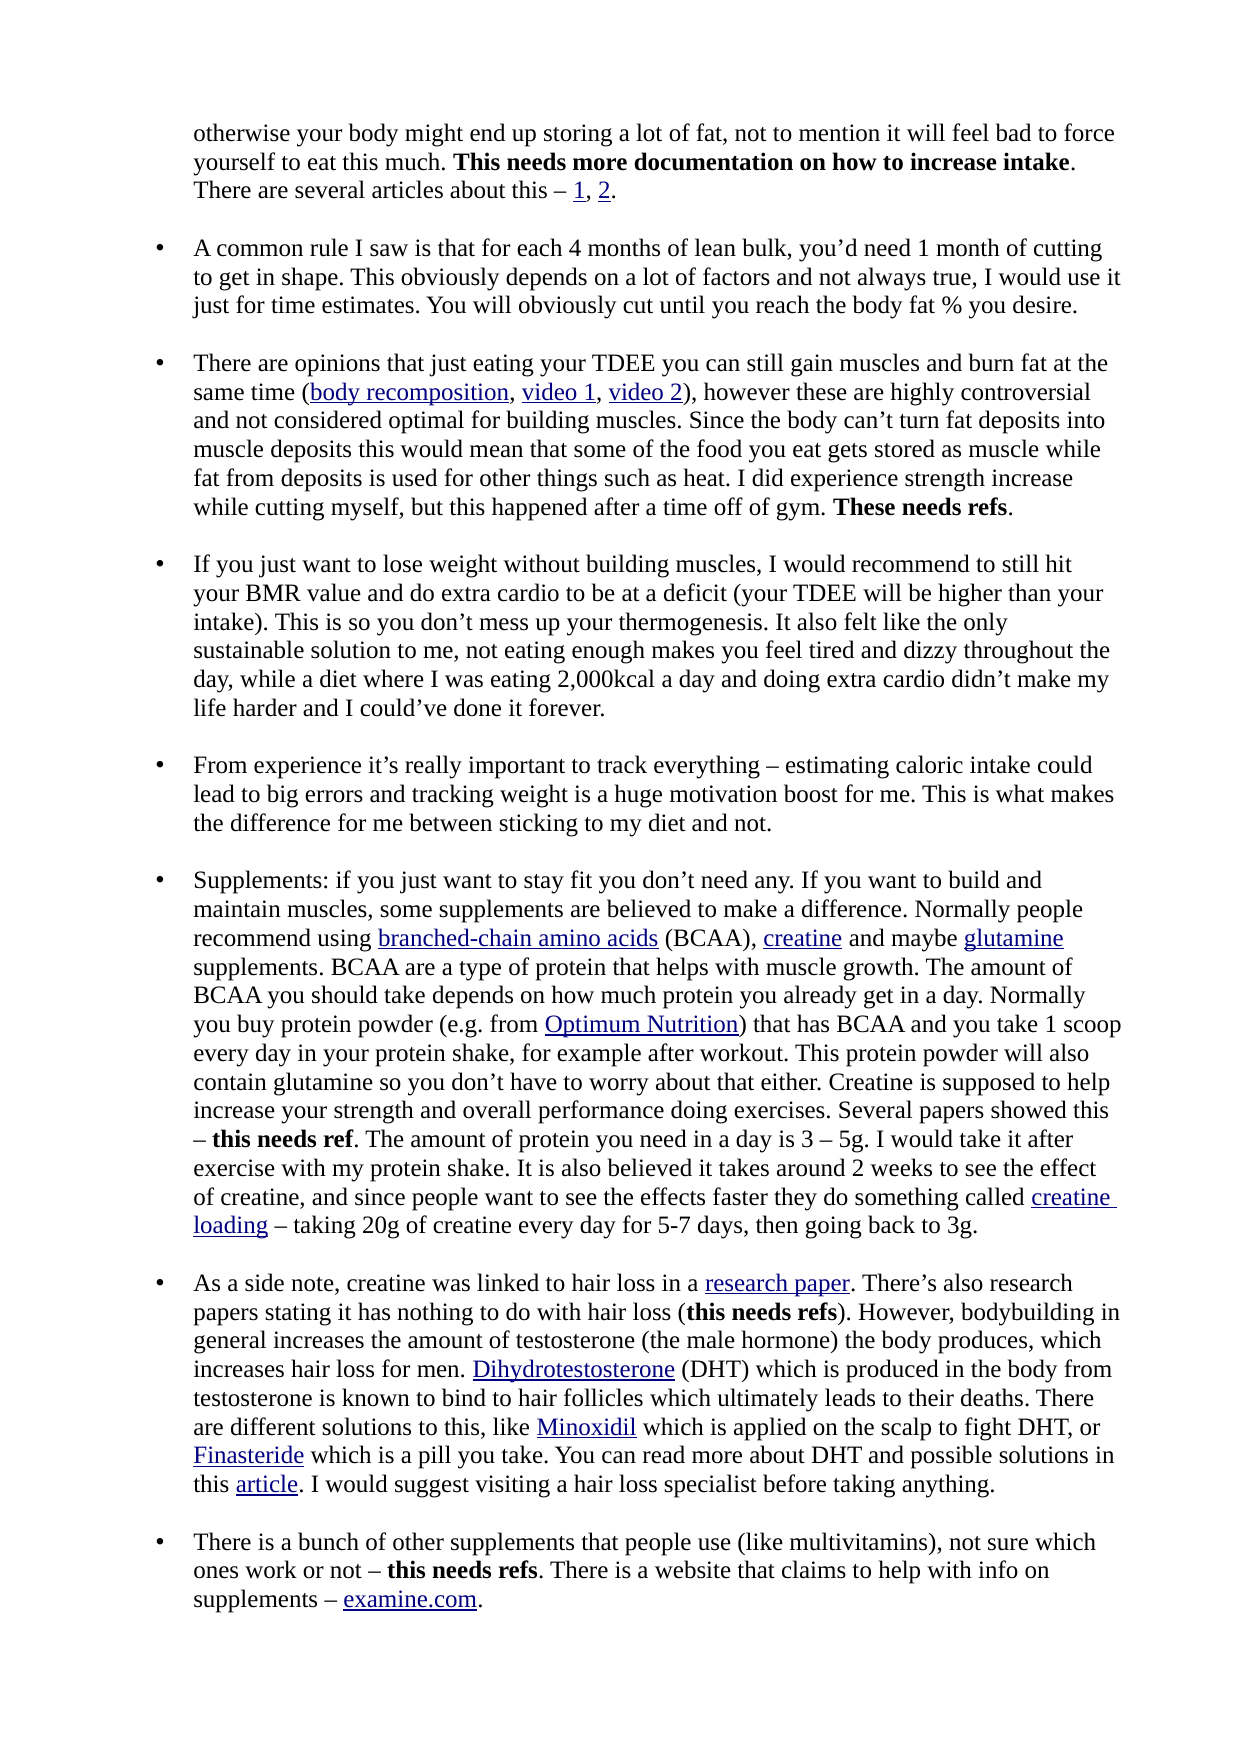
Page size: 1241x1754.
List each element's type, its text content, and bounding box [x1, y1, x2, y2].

list As a side note, creatine was linked to hair loss in a research paper. There’s also research papers stating it has nothing to do with hair loss (this needs refs). However, bodybuilding in general increases the amount of testosterone (the male hormone) the body produces, which increases hair loss for men. Dihydrotestosterone (DHT) which is produced in the body from testosterone is known to bind to hair follicles which ultimately leads to their deaths. There are different solutions to this, like Minoxidil which is applied on the scalp to fight DHT, or Finasteride which is a pill you take. You can read more about DHT and possible solutions in this article. I would suggest visiting a hair loss specialist before taking anything. [156, 1268, 1122, 1498]
list otherwise your body might end up storing a lot of fat, not to mention it will feel bad to force yourself to eat this much. This needs more documentation on how to increase intake. There are several articles about this – 1, 2. [156, 118, 1122, 204]
list If you just want to lose weight without building muscles, I would recommend to still hit your BMR value and do extra cardio to be at a deficit (your TDEE will be higher than your intake). This is so you don’t mess up your thermogenesis. It also felt like the only sustainable solution to me, not eating enough makes you feel tired and dizzy throughout the day, while a diet where I was eating 2,000kcal a day and doing extra cardio didn’t make my life harder and I could’ve done it forever. [156, 549, 1122, 722]
list There is a bunch of other supplements that people use (like multivitamins), not sure which ones work or not – this needs refs. There is a website that claims to help with info on supplements – examine.com. [156, 1527, 1122, 1613]
list A common rule I saw is that for each 4 months of lean bulk, you’d need 1 month of cutting to get in shape. This obviously depends on a lot of factors and not always true, I would use it just for time estimates. You will obviously cut until you reach the body fat % you desire. [156, 233, 1122, 319]
list There are opinions that just eating your TDEE you can still gain muscles and burn fat at the same time (body recomposition, video 1, video 2), however these are highly controversial and not considered optimal for building muscles. Since the body can’t turn fat deposits into muscle deposits this would mean that some of the food you eat gets stored as muscle while fat from deposits is used for other things such as heat. I did experience strength increase while cutting myself, but this happened after a time off of gym. These needs refs. [156, 348, 1122, 521]
list Supplements: if you just want to stay fit you don’t need any. If you want to build and maintain muscles, some supplements are believed to make a difference. Normally people recommend using branched-chain amino acids (BCAA), creatine and maybe glutamine supplements. BCAA are a type of protein that helps with muscle growth. The amount of BCAA you should take depends on how much protein you already get in a day. Normally you buy protein powder (e.g. from Optimum Nutrition) that has BCAA and you take 1 scoop every day in your protein shake, for example after workout. This protein powder will also contain glutamine so you don’t have to worry about that either. Creatine is supposed to help increase your strength and overall performance doing exercises. Several papers showed this – this needs ref. The amount of protein you need in a day is 3 – 5g. I would take it after exercise with my protein shake. It is also believed it takes around 2 weeks to see the effect of creatine, and since people want to see the effects faster they do something called creatine loading – taking 20g of creatine every day for 5-7 days, then going back to 3g. [156, 866, 1122, 1239]
list From experience it’s really important to track everything – estimating caloric intake could lead to big errors and tracking weight is a huge motivation boost for me. This is what makes the difference for me between sticking to my diet and not. [156, 751, 1122, 837]
